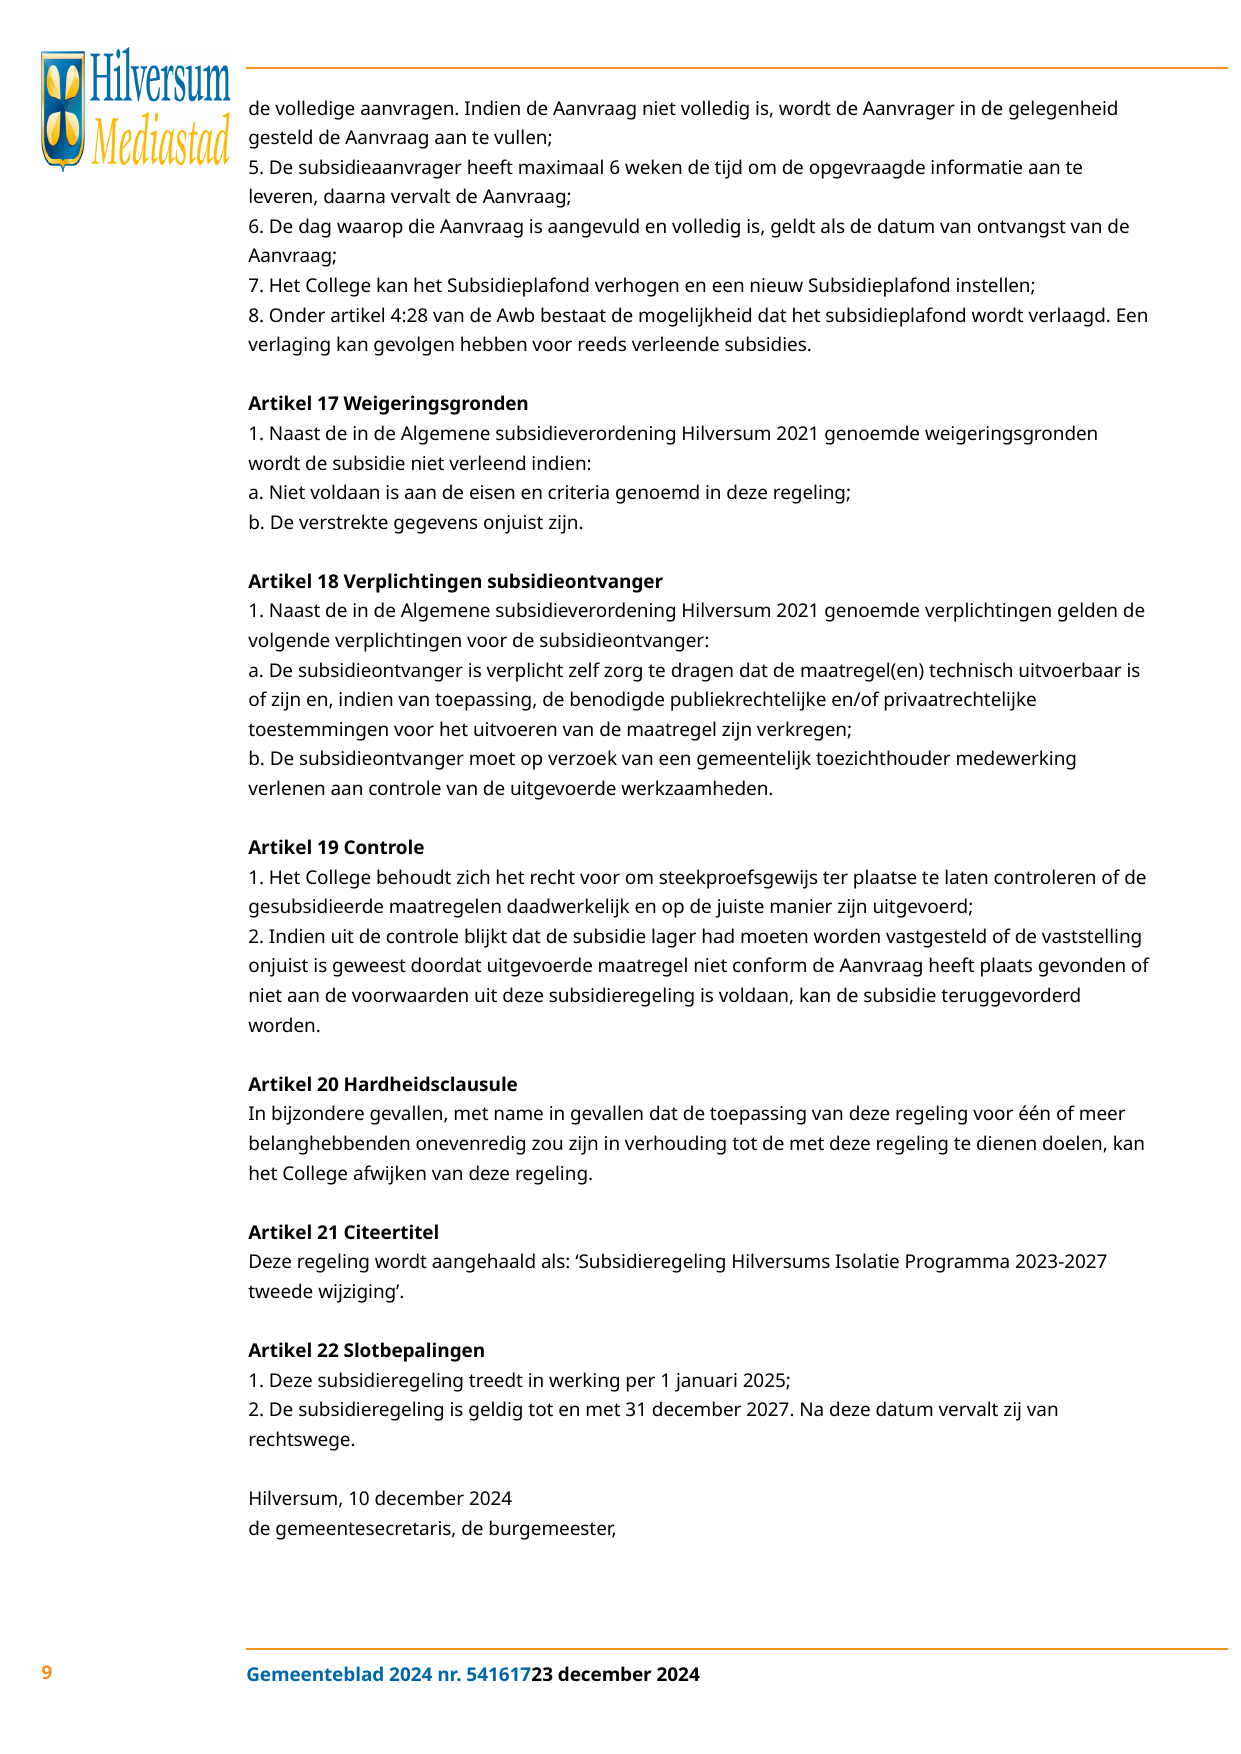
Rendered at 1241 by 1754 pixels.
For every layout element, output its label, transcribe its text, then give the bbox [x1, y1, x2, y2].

picture [41, 47, 231, 172]
text Artikel 22 Slotbepalingen [248, 1337, 1152, 1363]
text 1. Naast de in de Algemene subsidieverordening Hilversum 2021 genoemde weigeringsgronden wordt de subsidie niet verleend indien: [248, 420, 1152, 476]
text Artikel 18 Verplichtingen subsidieontvanger [248, 568, 1152, 594]
text 7. Het College kan het Subsidieplafond verhogen en een nieuw Subsidieplafond instellen; [248, 272, 1152, 298]
text Artikel 19 Controle [248, 834, 1152, 860]
text 2. De subsidieregeling is geldig tot en met 31 december 2027. Na deze datum vervalt zij van rechtswege. [248, 1396, 1152, 1452]
text a. Niet voldaan is aan de eisen en criteria genoemd in deze regeling; [248, 479, 1152, 505]
text Hilversum, 10 december 2024 [248, 1485, 1152, 1511]
text 2. Indien uit de controle blijkt dat de subsidie lager had moeten worden vastgesteld of de vaststelling onjuist is geweest doordat uitgevoerde maatregel niet conform de Aanvraag heeft plaats gevonden of niet aan de voorwaarden uit deze subsidieregeling is voldaan, kan de subsidie teruggevorderd worden. [248, 923, 1152, 1038]
text 6. De dag waarop die Aanvraag is aangevuld en volledig is, geldt als de datum van ontvangst van de Aanvraag; [248, 213, 1152, 268]
text 1. Naast de in de Algemene subsidieverordening Hilversum 2021 genoemde verplichtingen gelden de volgende verplichtingen voor de subsidieontvanger: [248, 598, 1152, 653]
text a. De subsidieontvanger is verplicht zelf zorg te dragen dat de maatregel(en) technisch uitvoerbaar is of zijn en, indien van toepassing, de benodigde publiekrechtelijke en/of privaatrechtelijke toestemmingen voor het uitvoeren van de maatregel zijn verkregen; [248, 657, 1152, 742]
text b. De verstrekte gegevens onjuist zijn. [248, 509, 1152, 535]
text de gemeentesecretaris, de burgemeester, [248, 1515, 1152, 1541]
text de volledige aanvragen. Indien de Aanvraag niet volledig is, wordt de Aanvrager in de gelegenheid gesteld de Aanvraag aan te vullen; [248, 95, 1152, 150]
text 1. Het College behoudt zich het recht voor om steekproefsgewijs ter plaatse te laten controleren of de gesubsidieerde maatregelen daadwerkelijk en op de juiste manier zijn uitgevoerd; [248, 864, 1152, 919]
text 5. De subsidieaanvrager heeft maximaal 6 weken de tijd om de opgevraagde informatie aan te leveren, daarna vervalt de Aanvraag; [248, 154, 1152, 209]
text Deze regeling wordt aangehaald als: ‘Subsidieregeling Hilversums Isolatie Programma 2023-2027 tweede wijziging’. [248, 1248, 1152, 1304]
text Artikel 20 Hardheidsclausule [248, 1071, 1152, 1097]
text In bijzondere gevallen, met name in gevallen dat de toepassing van deze regeling voor één of meer belanghebbenden onevenredig zou zijn in verhouding tot de met deze regeling te dienen doelen, kan het College afwijken van deze regeling. [248, 1101, 1152, 1186]
text Artikel 21 Citeertitel [248, 1219, 1152, 1245]
text 1. Deze subsidieregeling treedt in werking per 1 januari 2025; [248, 1367, 1152, 1393]
text 8. Onder artikel 4:28 van de Awb bestaat de mogelijkheid dat het subsidieplafond wordt verlaagd. Een verlaging kan gevolgen hebben voor reeds verleende subsidies. [248, 302, 1152, 357]
text b. De subsidieontvanger moet op verzoek van een gemeentelijk toezichthouder medewerking verlenen aan controle van de uitgevoerde werkzaamheden. [248, 746, 1152, 801]
text Artikel 17 Weigeringsgronden [248, 391, 1152, 416]
